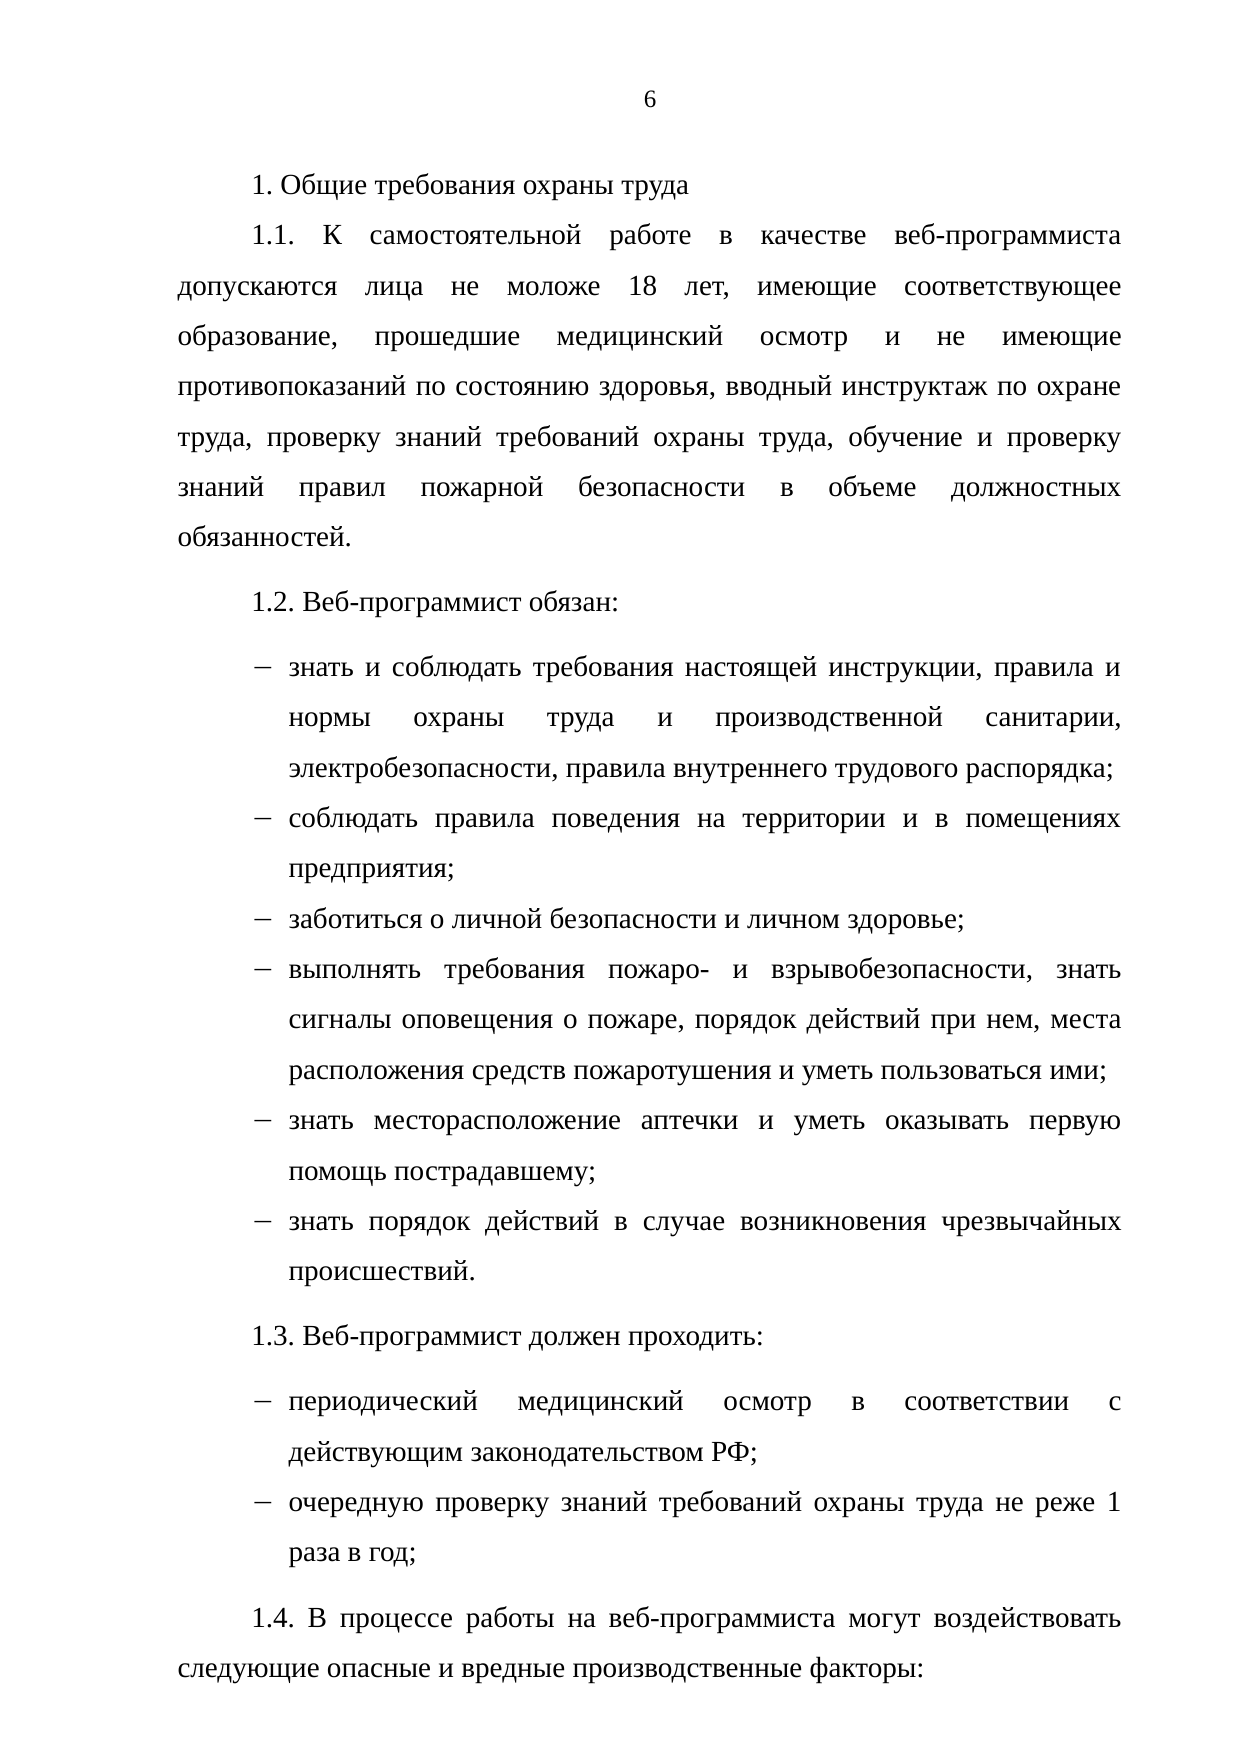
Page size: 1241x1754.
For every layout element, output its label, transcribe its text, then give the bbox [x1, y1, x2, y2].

text 1.4. В процессе работы на веб-программиста могут воздействовать следующие опасные и вредные производственные факторы: [177, 1600, 1122, 1683]
text 1.2. Веб-программист обязан: [177, 584, 1122, 618]
list выполнять требования пожаро- и взрывобезопасности, знать сигналы оповещения о пожаре, порядок действий при нем, места расположения средств пожаротушения и уметь пользоваться ими; [251, 951, 1122, 1086]
text 1.3. Веб-программист должен проходить: [177, 1318, 1122, 1352]
list знать месторасположение аптечки и уметь оказывать первую помощь пострадавшему; [251, 1102, 1122, 1186]
list очередную проверку знаний требований охраны труда не реже 1 раза в год; [251, 1484, 1122, 1568]
list знать и соблюдать требования настоящей инструкции, правила и нормы охраны труда и производственной санитарии, электробезопасности, правила внутреннего трудового распорядка; [251, 649, 1122, 783]
list знать порядок действий в случае возникновения чрезвычайных происшествий. [251, 1203, 1122, 1287]
list заботиться о личной безопасности и личном здоровье; [251, 901, 1122, 934]
subtitle 1. Общие требования охраны труда [177, 167, 1122, 201]
list периодический медицинский осмотр в соответствии с действующим законодательством РФ; [251, 1383, 1122, 1467]
text 1.1. К самостоятельной работе в качестве веб-программиста допускаются лица не моложе 18 лет, имеющие соответствующее образование, прошедшие медицинский осмотр и не имеющие противопоказаний по состоянию здоровья, вводный инструктаж по охране труда, проверку знаний требований охраны труда, обучение и проверку знаний правил пожарной безопасности в объеме должностных обязанностей. [177, 217, 1122, 553]
list соблюдать правила поведения на территории и в помещениях предприятия; [251, 800, 1122, 884]
